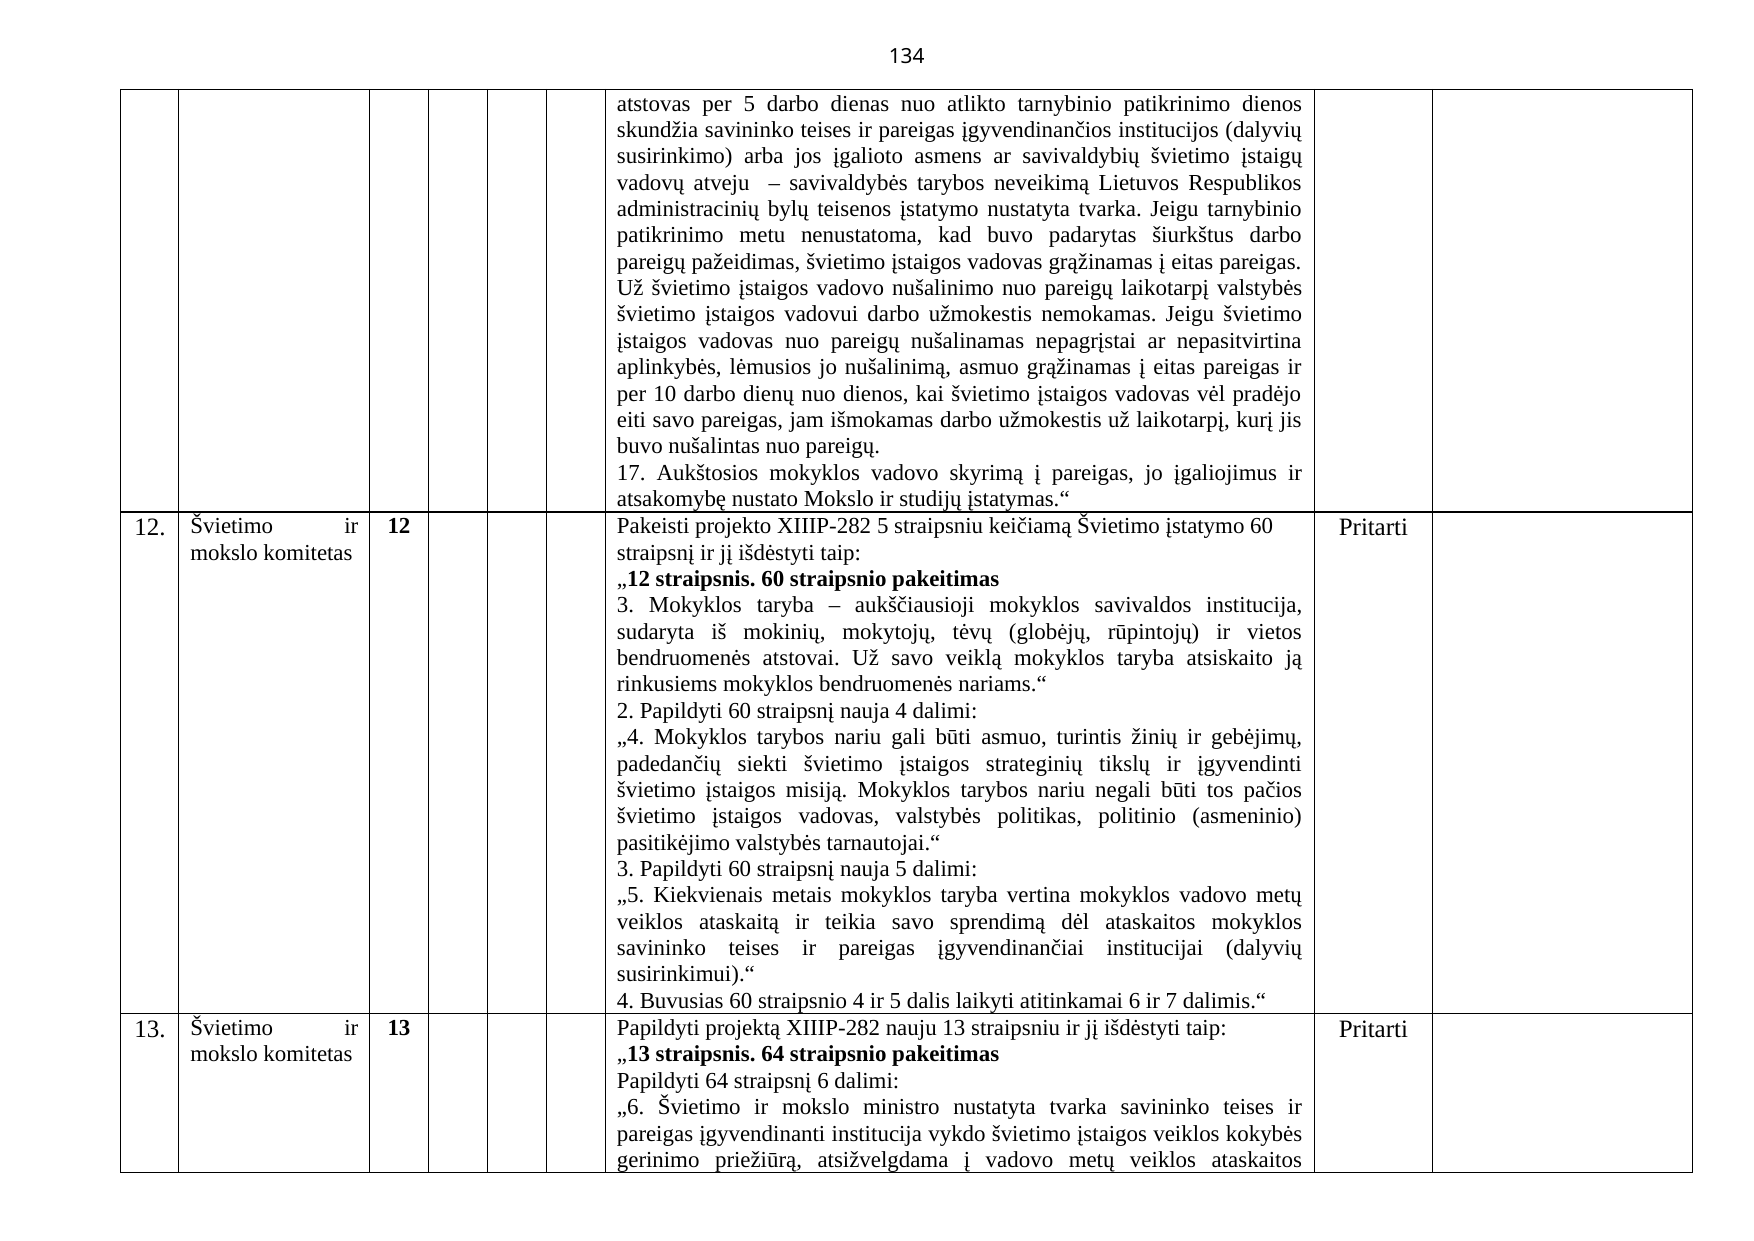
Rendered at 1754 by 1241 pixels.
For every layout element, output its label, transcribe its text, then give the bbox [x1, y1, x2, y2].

table_cell 13. [121, 1014, 178, 1172]
table_cell [429, 1014, 487, 1172]
table_cell [547, 90, 605, 511]
table_cell Švietimo ir mokslo komitetas [179, 513, 369, 1013]
table_cell 12 [370, 513, 428, 1013]
table_cell atstovas per 5 darbo dienas nuo atlikto tarnybinio patikrinimo dienos skundžia savininko teises ir pareigas įgyvendinančios institucijos (dalyvių susirinkimo) arba jos įgalioto asmens ar savivaldybių švietimo įstaigų vadovų atveju – savivaldybės tarybos neveikimą Lietuvos Respublikos administracinių bylų teisenos įstatymo nustatyta tvarka. Jeigu tarnybinio patikrinimo metu nenustatoma, kad buvo padarytas šiurkštus darbo pareigų pažeidimas, švietimo įstaigos vadovas grąžinamas į eitas pareigas. Už švietimo įstaigos vadovo nušalinimo nuo pareigų laikotarpį valstybės švietimo įstaigos vadovui darbo užmokestis nemokamas. Jeigu švietimo įstaigos vadovas nuo pareigų nušalinamas nepagrįstai ar nepasitvirtina aplinkybės, lėmusios jo nušalinimą, asmuo grąžinamas į eitas pareigas ir per 10 darbo dienų nuo dienos, kai švietimo įstaigos vadovas vėl pradėjo eiti savo pareigas, jam išmokamas darbo užmokestis už laikotarpį, kurį jis buvo nušalintas nuo pareigų. 17. Aukštosios mokyklos vadovo skyrimą į pareigas, jo įgaliojimus ir atsakomybę nustato Mokslo ir studijų įstatymas.“ [606, 90, 1314, 511]
table_cell [1315, 90, 1432, 511]
table_cell [429, 513, 487, 1013]
table_cell [429, 90, 487, 511]
table_cell [488, 513, 546, 1013]
table_cell [179, 90, 369, 511]
table_cell 12. [121, 513, 178, 1013]
table_cell [488, 90, 546, 511]
table_cell [547, 1014, 605, 1172]
table_cell Pakeisti projekto XIIIP-282 5 straipsniu keičiamą Švietimo įstatymo 60 straipsnį ir jį išdėstyti taip: „12 straipsnis. 60 straipsnio pakeitimas 3. Mokyklos taryba – aukščiausioji mokyklos savivaldos institucija, sudaryta iš mokinių, mokytojų, tėvų (globėjų, rūpintojų) ir vietos bendruomenės atstovai. Už savo veiklą mokyklos taryba atsiskaito ją rinkusiems mokyklos bendruomenės nariams.“ 2. Papildyti 60 straipsnį nauja 4 dalimi: „4. Mokyklos tarybos nariu gali būti asmuo, turintis žinių ir gebėjimų, padedančių siekti švietimo įstaigos strateginių tikslų ir įgyvendinti švietimo įstaigos misiją. Mokyklos tarybos nariu negali būti tos pačios švietimo įstaigos vadovas, valstybės politikas, politinio (asmeninio) pasitikėjimo valstybės tarnautojai.“ 3. Papildyti 60 straipsnį nauja 5 dalimi: „5. Kiekvienais metais mokyklos taryba vertina mokyklos vadovo metų veiklos ataskaitą ir teikia savo sprendimą dėl ataskaitos mokyklos savininko teises ir pareigas įgyvendinančiai institucijai (dalyvių susirinkimui).“ 4. Buvusias 60 straipsnio 4 ir 5 dalis laikyti atitinkamai 6 ir 7 dalimis.“ [606, 513, 1314, 1013]
table_cell Švietimo ir mokslo komitetas [179, 1014, 369, 1172]
table_cell 13 [370, 1014, 428, 1172]
table_cell [1433, 1014, 1692, 1172]
table_cell Papildyti projektą XIIIP-282 nauju 13 straipsniu ir jį išdėstyti taip: „13 straipsnis. 64 straipsnio pakeitimas Papildyti 64 straipsnį 6 dalimi: „6. Švietimo ir mokslo ministro nustatyta tvarka savininko teises ir pareigas įgyvendinanti institucija vykdo švietimo įstaigos veiklos kokybės gerinimo priežiūrą, atsižvelgdama į vadovo metų veiklos ataskaitos [606, 1014, 1314, 1172]
table_cell [1433, 513, 1692, 1013]
table_cell Pritarti [1315, 1014, 1432, 1172]
table_cell [547, 513, 605, 1013]
table_cell [121, 90, 178, 511]
table_cell Pritarti [1315, 513, 1432, 1013]
table_cell [370, 90, 428, 511]
table_cell [488, 1014, 546, 1172]
table_cell [1433, 90, 1692, 511]
